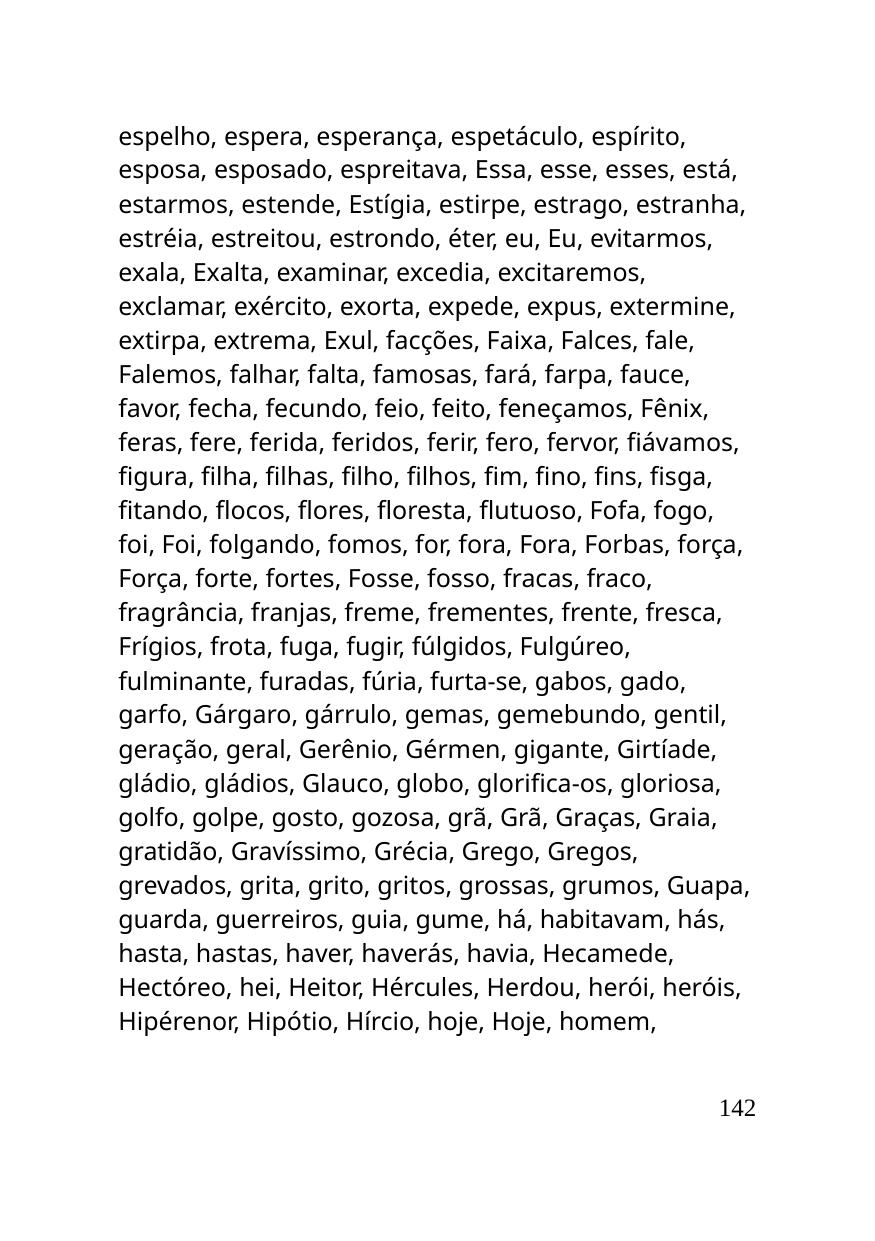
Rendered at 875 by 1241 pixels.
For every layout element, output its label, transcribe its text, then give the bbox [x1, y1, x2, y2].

text espelho, espera, esperança, espetáculo, espírito, esposa, esposado, espreitava, Essa, esse, esses, está, estarmos, estende, Estígia, estirpe, estrago, estranha, estréia, estreitou, estrondo, éter, eu, Eu, evitarmos, exala, Exalta, examinar, excedia, excitaremos, exclamar, exército, exorta, expede, expus, extermine, extirpa, extrema, Exul, facções, Faixa, Falces, fale, Falemos, falhar, falta, famosas, fará, farpa, fauce, favor, fecha, fecundo, feio, feito, feneçamos, Fênix, feras, fere, ferida, feridos, ferir, fero, fervor, fiávamos, figura, filha, filhas, filho, filhos, fim, fino, fins, fisga, fitando, flocos, flores, floresta, flutuoso, Fofa, fogo, foi, Foi, folgando, fomos, for, fora, Fora, Forbas, força, Força, forte, fortes, Fosse, fosso, fracas, fraco, fragrância, franjas, freme, frementes, frente, fresca, Frígios, frota, fuga, fugir, fúlgidos, Fulgúreo, fulminante, furadas, fúria, furta-se, gabos, gado, garfo, Gárgaro, gárrulo, gemas, gemebundo, gentil, geração, geral, Gerênio, Gérmen, gigante, Girtíade, gládio, gládios, Glauco, globo, glorifica-os, gloriosa, golfo, golpe, gosto, gozosa, grã, Grã, Graças, Graia, gratidão, Gravíssimo, Grécia, Grego, Gregos, grevados, grita, grito, gritos, grossas, grumos, Guapa, guarda, guerreiros, guia, gume, há, habitavam, hás, hasta, hastas, haver, haverás, havia, Hecamede, Hectóreo, hei, Heitor, Hércules, Herdou, herói, heróis, Hipérenor, Hipótio, Hírcio, hoje, Hoje, homem, [118, 118, 756, 1038]
